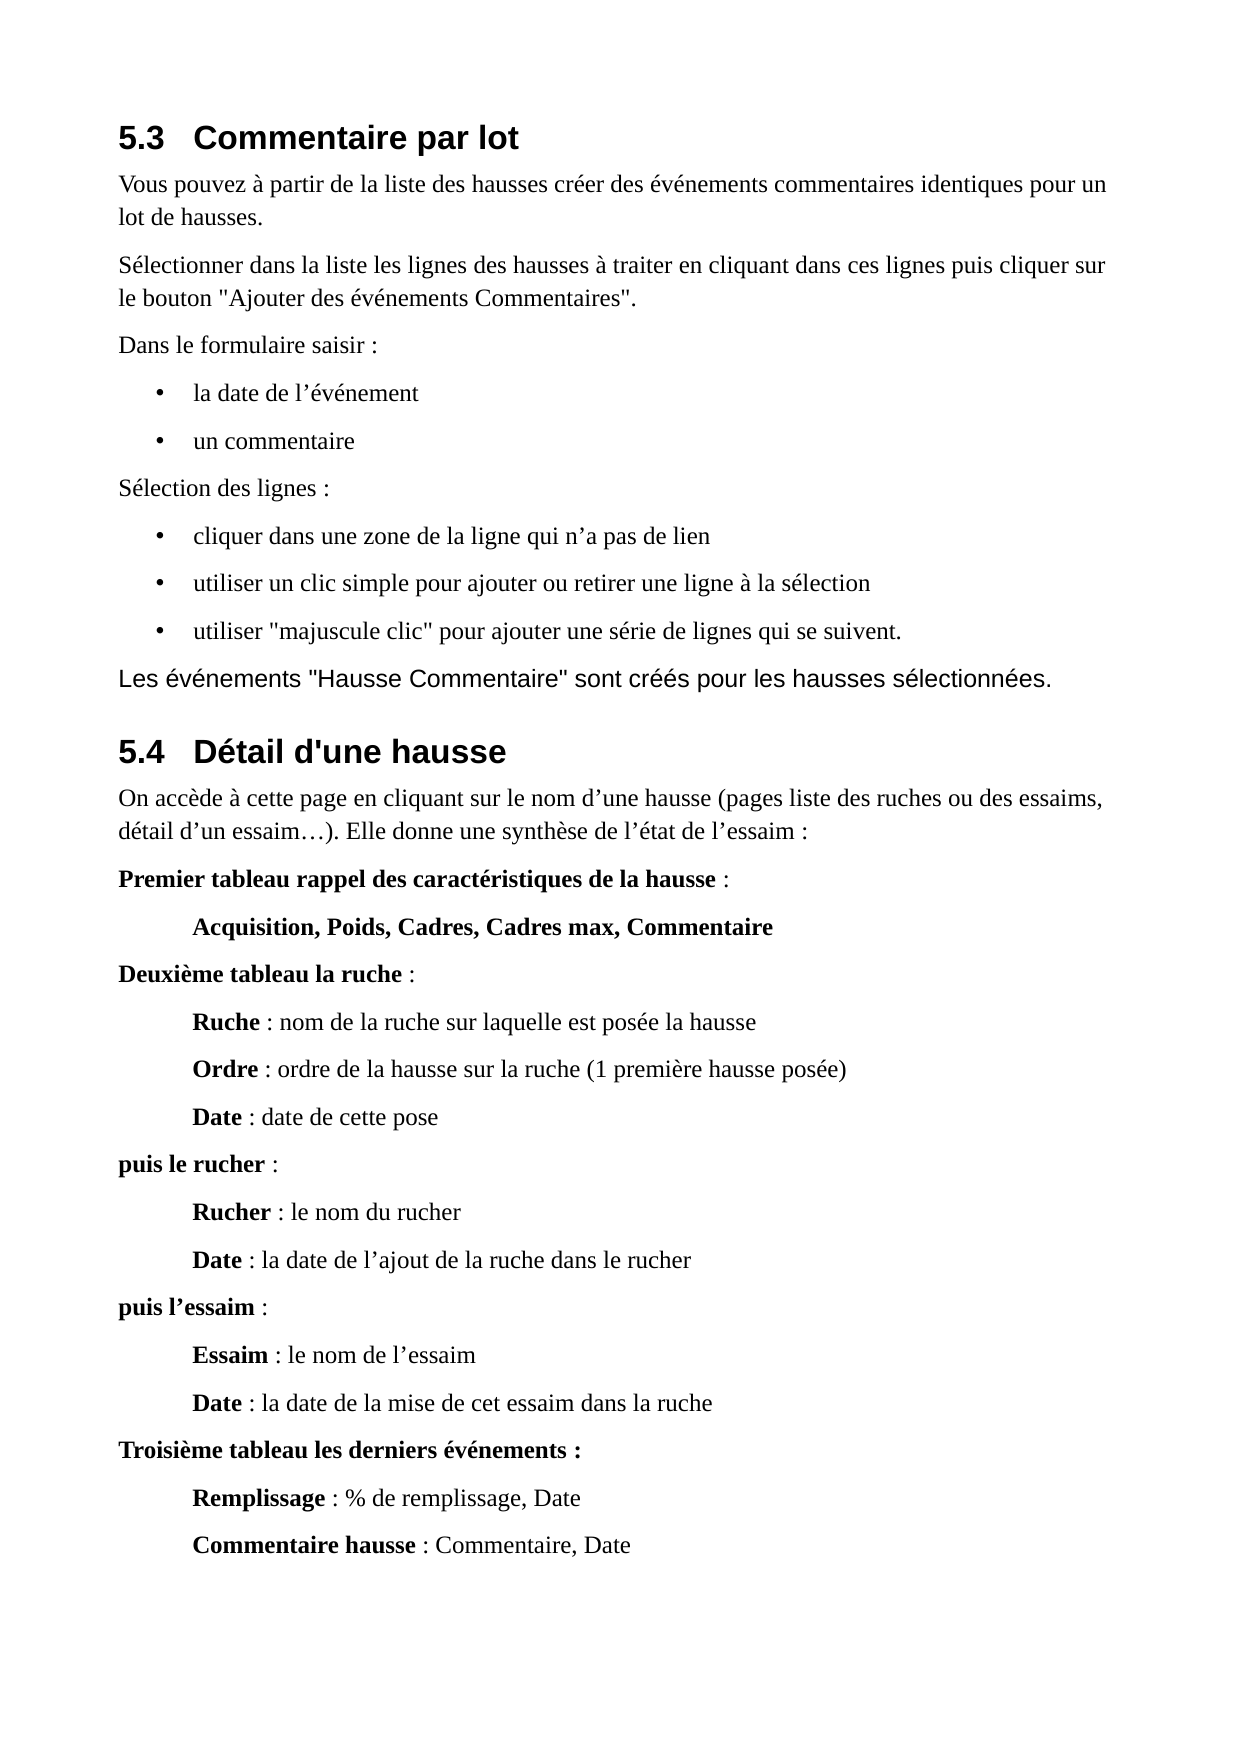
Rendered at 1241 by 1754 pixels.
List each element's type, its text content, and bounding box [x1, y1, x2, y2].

text Les événements "Hausse Commentaire" sont créés pour les hausses sélectionnées. [118, 664, 1122, 692]
text Sélectionner dans la liste les lignes des hausses à traiter en cliquant dans ces lignes puis cliquer sur le bouton "Ajouter des événements Commentaires". [118, 250, 1122, 312]
text Vous pouvez à partir de la liste des hausses créer des événements commentaires identiques pour un lot de hausses. [118, 169, 1122, 231]
list cliquer dans une zone de la ligne qui n’a pas de lien [156, 521, 1122, 550]
list un commentaire [156, 426, 1122, 454]
subtitle Détail d'une hausse [118, 732, 1122, 771]
text Date : date de cette pose [192, 1102, 1122, 1131]
text Date : la date de la mise de cet essaim dans la ruche [192, 1388, 1122, 1416]
subtitle Commentaire par lot [118, 118, 1122, 157]
text Troisième tableau les derniers événements : [118, 1435, 1122, 1464]
text Deuxième tableau la ruche : [118, 959, 1122, 988]
text On accède à cette page en cliquant sur le nom d’une hausse (pages liste des ruches ou des essaims, détail d’un essaim…). Elle donne une synthèse de l’état de l’essaim : [118, 783, 1122, 845]
text Ordre : ordre de la hausse sur la ruche (1 première hausse posée) [192, 1054, 1122, 1083]
text Remplissage : % de remplissage, Date [192, 1483, 1122, 1512]
text Essaim : le nom de l’essaim [192, 1340, 1122, 1369]
list la date de l’événement [156, 378, 1122, 407]
text puis l’essaim : [118, 1292, 1122, 1321]
text Date : la date de l’ajout de la ruche dans le rucher [192, 1245, 1122, 1273]
text Sélection des lignes : [118, 473, 1122, 502]
text Premier tableau rappel des caractéristiques de la hausse : [118, 864, 1122, 893]
text puis le rucher : [118, 1149, 1122, 1178]
text Dans le formulaire saisir : [118, 331, 1122, 359]
text Rucher : le nom du rucher [192, 1197, 1122, 1226]
text Acquisition, Poids, Cadres, Cadres max, Commentaire [192, 912, 1122, 940]
list utiliser "majuscule clic" pour ajouter une série de lignes qui se suivent. [156, 616, 1122, 645]
text Ruche : nom de la ruche sur laquelle est posée la hausse [192, 1007, 1122, 1036]
text Commentaire hausse : Commentaire, Date [192, 1530, 1122, 1559]
list utiliser un clic simple pour ajouter ou retirer une ligne à la sélection [156, 568, 1122, 597]
